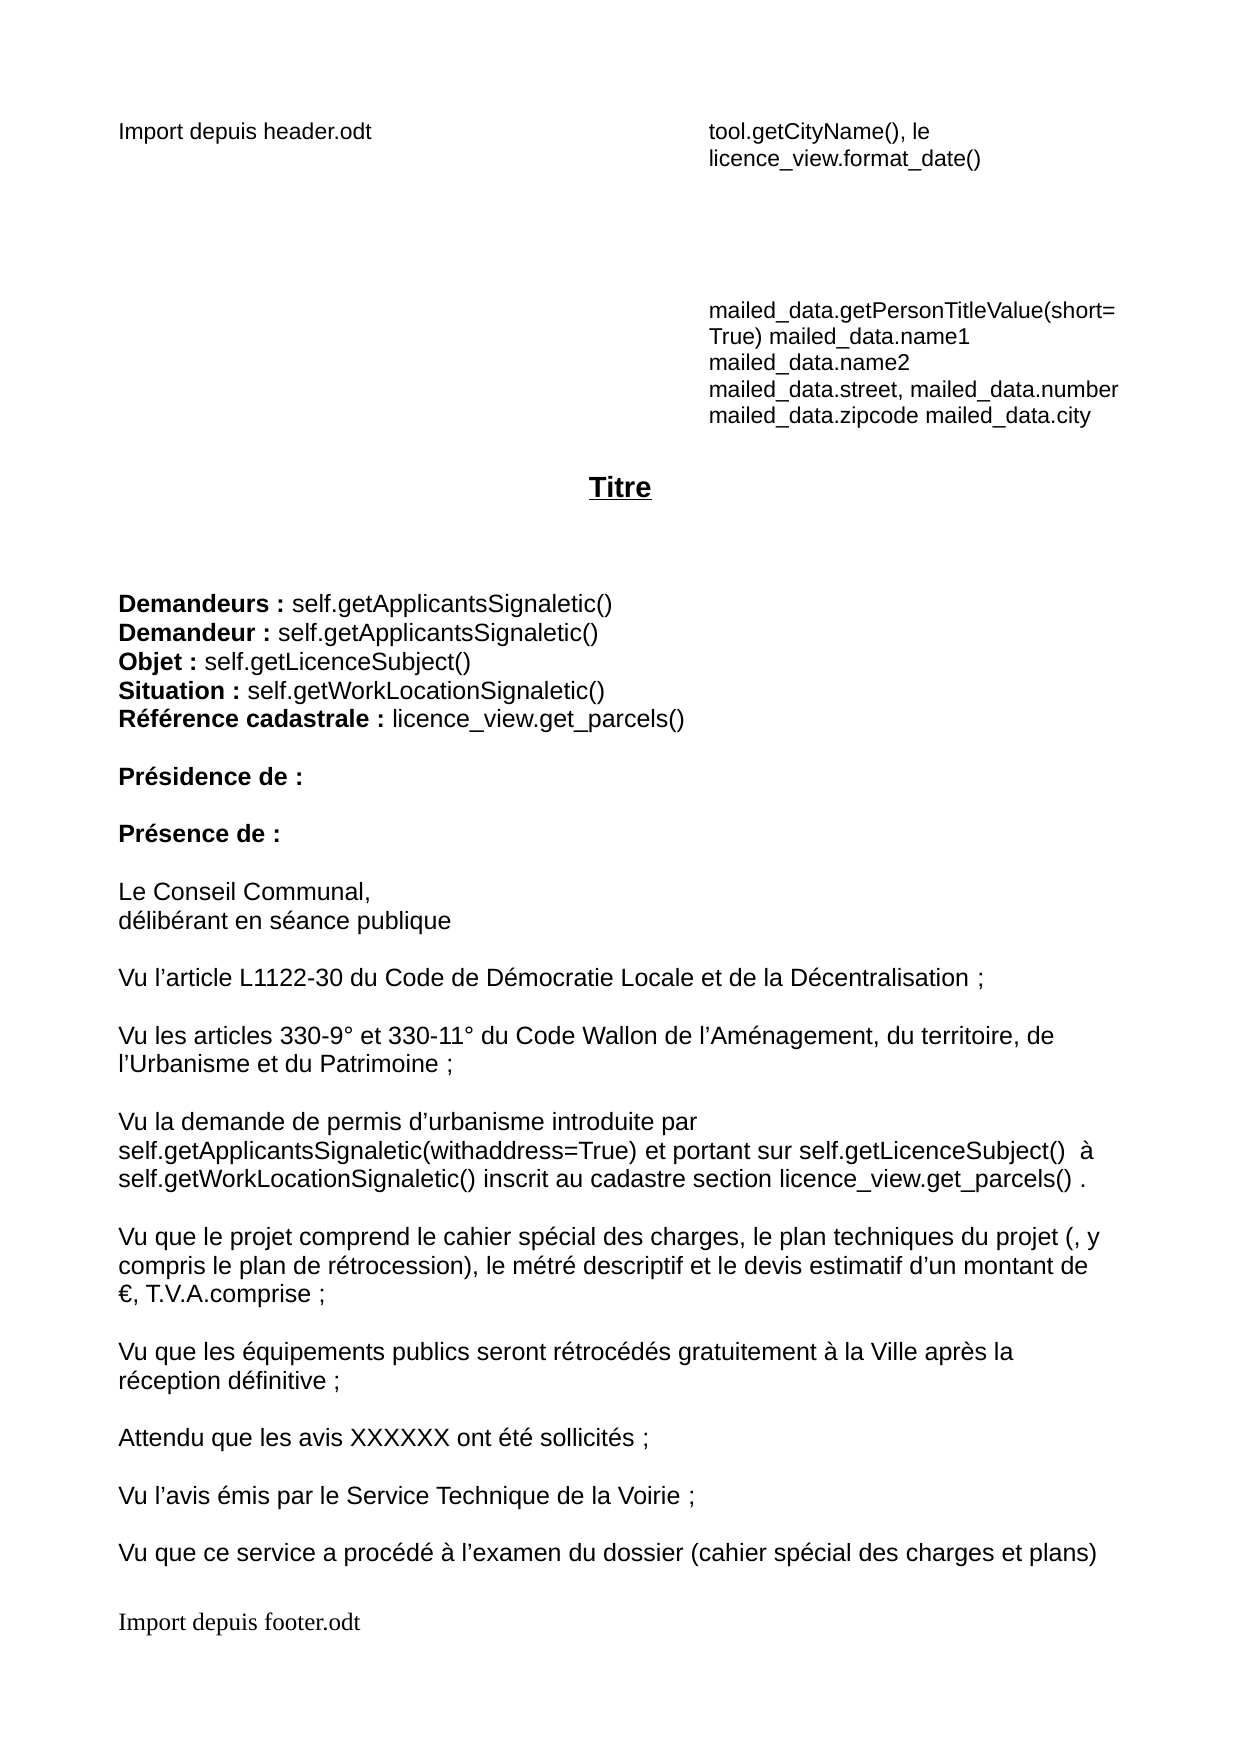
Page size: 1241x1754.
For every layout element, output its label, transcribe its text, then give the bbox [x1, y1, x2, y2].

text Vu la demande de permis d’urbanisme introduite par self.getApplicantsSignaletic(withaddress=True) et portant sur self.getLicenceSubject() à self.getWorkLocationSignaletic() inscrit au cadastre section licence_view.get_parcels() . [118, 1107, 1122, 1193]
title Titre [118, 470, 1122, 503]
table_header tool.getCityName(), le licence_view.format_date() mailed_data.getPersonTitleValue(short=True) mailed_data.name1 mailed_data.name2 mailed_data.street, mailed_data.number mailed_data.zipcode mailed_data.city [709, 118, 1128, 441]
text Vu l’article L1122-30 du Code de Démocratie Locale et de la Décentralisation ; [118, 963, 1122, 992]
text Attendu que les avis XXXXXX ont été sollicités ; [118, 1423, 1122, 1452]
text Vu que ce service a procédé à l’examen du dossier (cahier spécial des charges et plans) [118, 1538, 1122, 1567]
text délibérant en séance publique [118, 906, 1122, 934]
text Vu les articles 330-9° et 330-11° du Code Wallon de l’Aménagement, du territoire, de l’Urbanisme et du Patrimoine ; [118, 1021, 1122, 1078]
text Demandeur : self.getApplicantsSignaletic() [118, 618, 1122, 647]
title Présence de : [118, 819, 1122, 848]
text Référence cadastrale : licence_view.get_parcels() [118, 704, 1122, 733]
text Le Conseil Communal, [118, 877, 1122, 906]
text Vu l’avis émis par le Service Technique de la Voirie ; [118, 1481, 1122, 1509]
text Demandeurs : self.getApplicantsSignaletic() [118, 589, 1122, 618]
title Présidence de : [118, 762, 1122, 791]
text Objet : self.getLicenceSubject() [118, 647, 1122, 676]
table_header Import depuis header.odt [118, 118, 708, 441]
text Vu que les équipements publics seront rétrocédés gratuitement à la Ville après la réception définitive ; [118, 1337, 1122, 1394]
text Situation : self.getWorkLocationSignaletic() [118, 676, 1122, 704]
text Vu que le projet comprend le cahier spécial des charges, le plan techniques du projet (, y compris le plan de rétrocession), le métré descriptif et le devis estimatif d’un montant de €, T.V.A.comprise ; [118, 1222, 1122, 1308]
